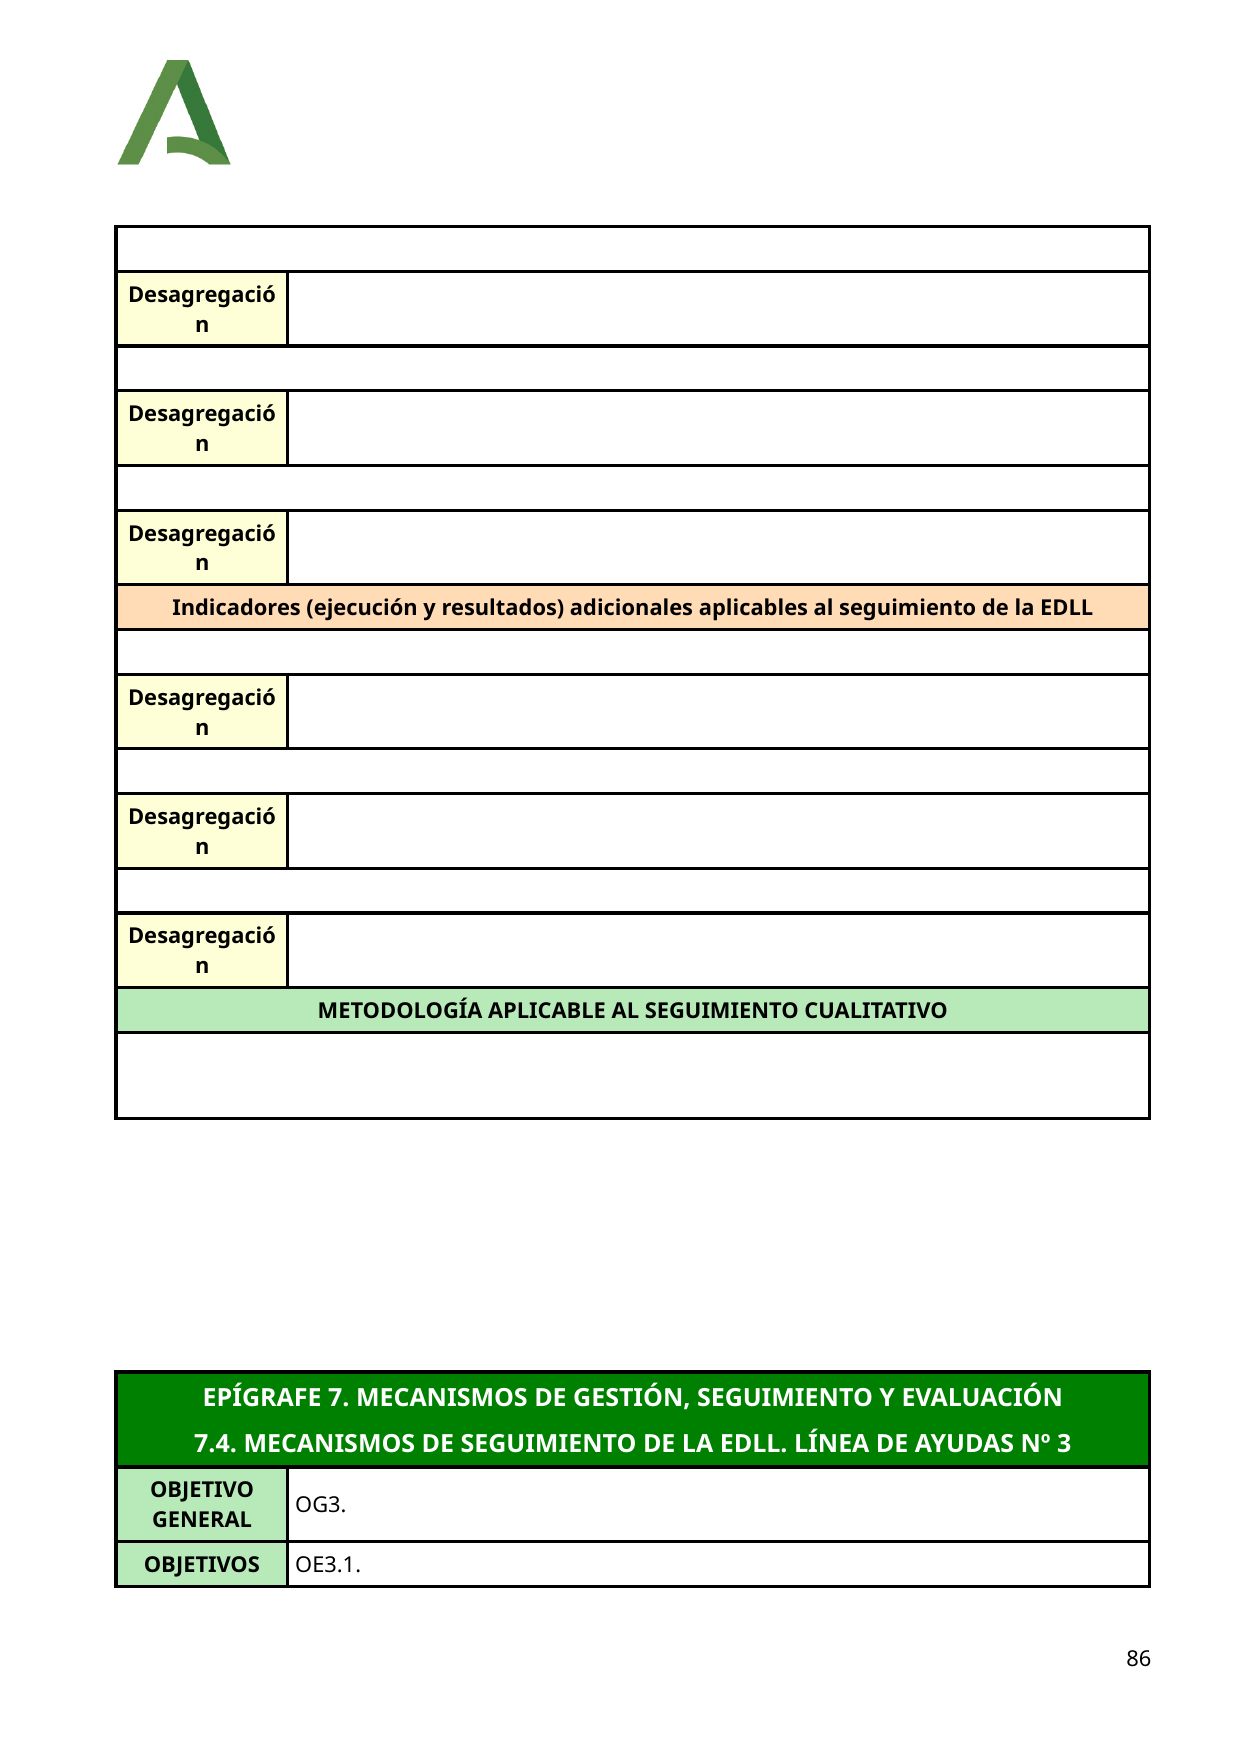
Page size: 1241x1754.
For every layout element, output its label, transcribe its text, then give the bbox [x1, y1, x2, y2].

table_cell Desagregación [118, 512, 286, 583]
table_cell [289, 512, 1148, 583]
table_cell [118, 348, 1148, 389]
table_header EPÍGRAFE 7. MECANISMOS DE GESTIÓN, SEGUIMIENTO Y EVALUACIÓN 7.4. MECANISMOS DE SEGUIMIENTO DE LA EDLL. LÍNEA DE AYUDAS Nº 3 [118, 1374, 1148, 1465]
table_cell Desagregación [118, 392, 286, 464]
table_cell OE3.1. [289, 1543, 1148, 1585]
table_cell [118, 467, 1148, 508]
table_cell [289, 915, 1148, 986]
table_cell Desagregación [118, 273, 286, 344]
picture [111, 53, 237, 171]
table_cell [289, 795, 1148, 867]
table_cell [118, 750, 1148, 792]
table_cell OBJETIVO GENERAL [118, 1469, 286, 1540]
table_cell Desagregación [118, 795, 286, 867]
table_cell [118, 1034, 1148, 1117]
table_cell [289, 676, 1148, 747]
table_cell Desagregación [118, 676, 286, 747]
table_cell OG3. [289, 1469, 1148, 1540]
table_cell OBJETIVOS [118, 1543, 286, 1585]
table_cell [289, 273, 1148, 344]
table_cell Desagregación [118, 915, 286, 986]
table_cell [118, 631, 1148, 673]
table_cell [118, 228, 1148, 270]
table_cell [118, 870, 1148, 911]
table_cell [289, 392, 1148, 464]
table_cell Indicadores (ejecución y resultados) adicionales aplicables al seguimiento de la EDLL [118, 586, 1148, 628]
table_cell METODOLOGÍA APLICABLE AL SEGUIMIENTO CUALITATIVO [118, 989, 1148, 1031]
